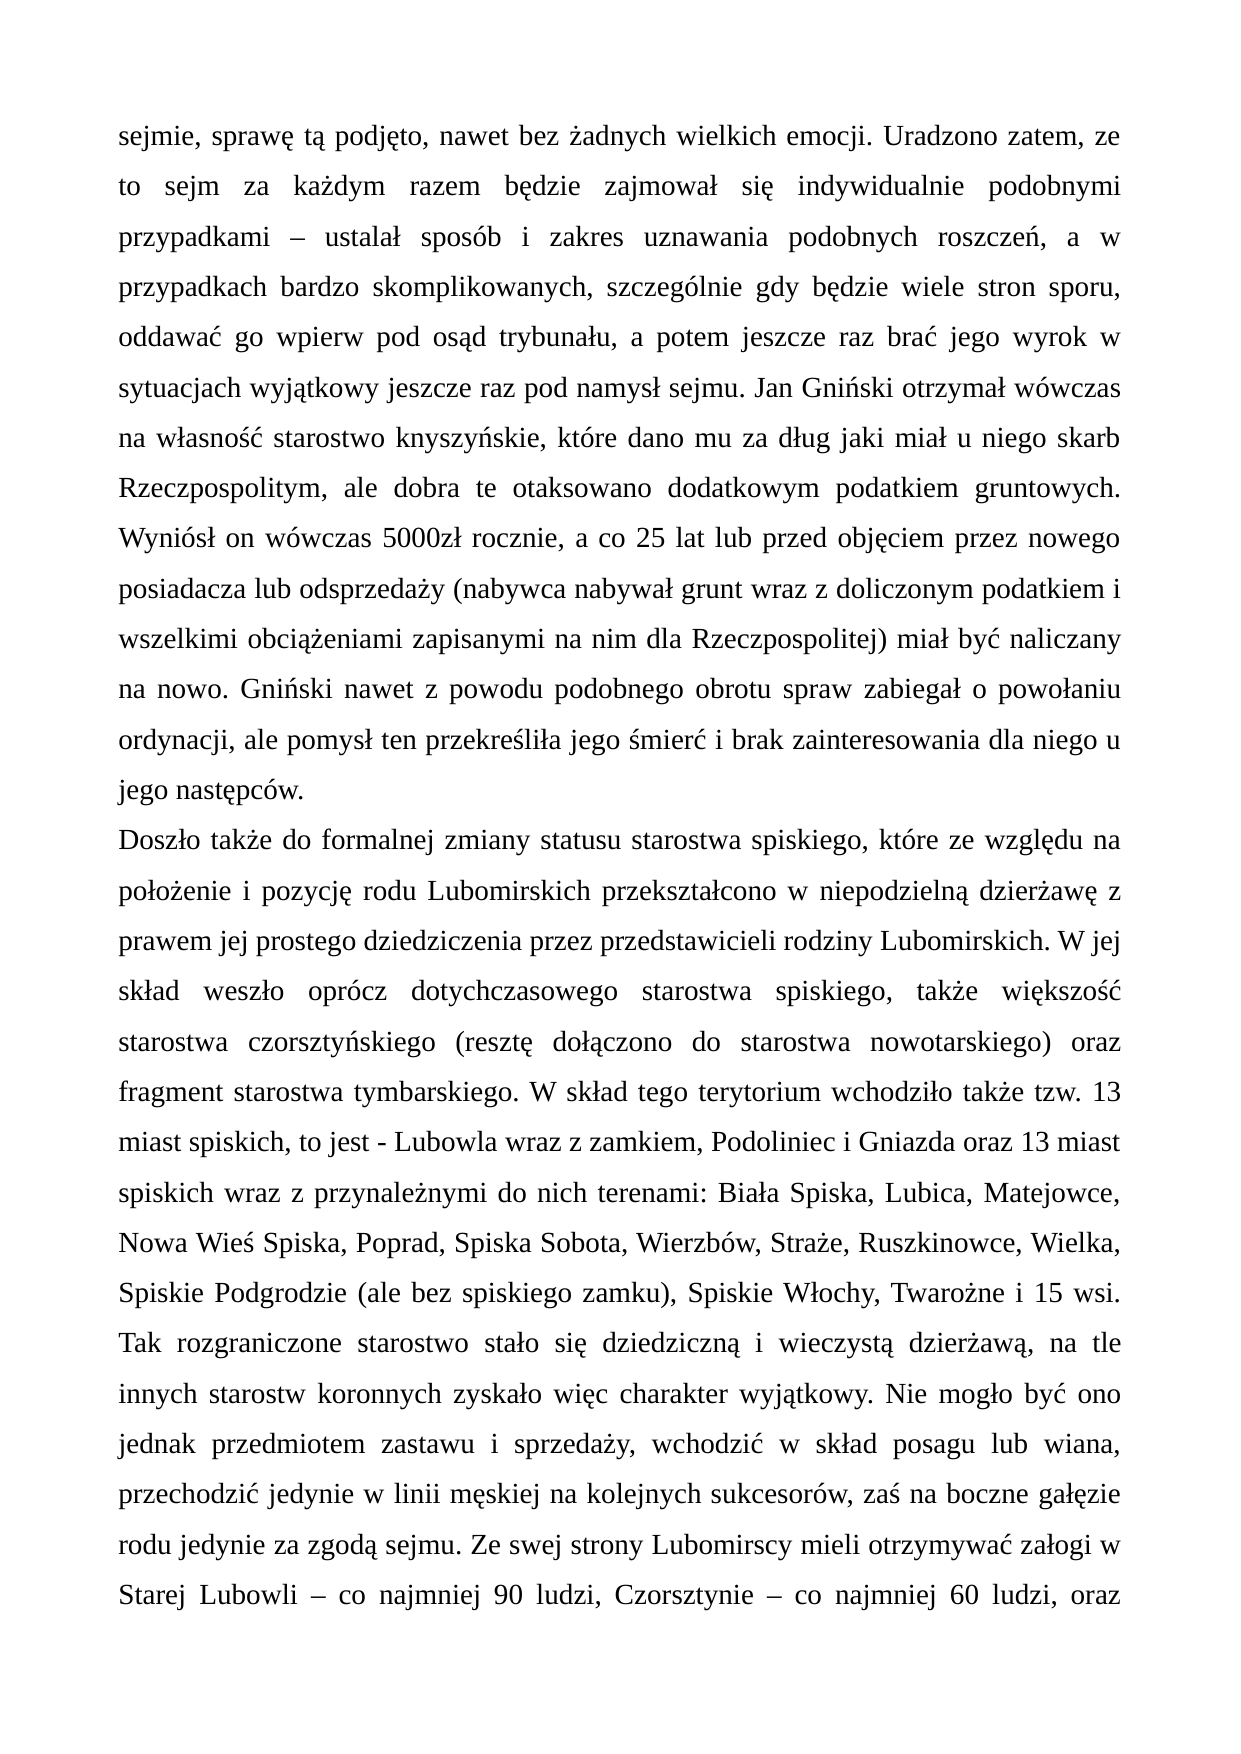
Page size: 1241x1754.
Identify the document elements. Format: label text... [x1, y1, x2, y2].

text sejmie, sprawę tą podjęto, nawet bez żadnych wielkich emocji. Uradzono zatem, ze to sejm za każdym razem będzie zajmował się indywidualnie podobnymi przypadkami – ustalał sposób i zakres uznawania podobnych roszczeń, a w przypadkach bardzo skomplikowanych, szczególnie gdy będzie wiele stron sporu, oddawać go wpierw pod osąd trybunału, a potem jeszcze raz brać jego wyrok w sytuacjach wyjątkowy jeszcze raz pod namysł sejmu. Jan Gniński otrzymał wówczas na własność starostwo knyszyńskie, które dano mu za dług jaki miał u niego skarb Rzeczpospolitym, ale dobra te otaksowano dodatkowym podatkiem gruntowych. Wyniósł on wówczas 5000zł rocznie, a co 25 lat lub przed objęciem przez nowego posiadacza lub odsprzedaży (nabywca nabywał grunt wraz z doliczonym podatkiem i wszelkimi obciążeniami zapisanymi na nim dla Rzeczpospolitej) miał być naliczany na nowo. Gniński nawet z powodu podobnego obrotu spraw zabiegał o powołaniu ordynacji, ale pomysł ten przekreśliła jego śmierć i brak zainteresowania dla niego u jego następców. [118, 118, 1122, 806]
text Doszło także do formalnej zmiany statusu starostwa spiskiego, które ze względu na położenie i pozycję rodu Lubomirskich przekształcono w niepodzielną dzierżawę z prawem jej prostego dziedziczenia przez przedstawicieli rodziny Lubomirskich. W jej skład weszło oprócz dotychczasowego starostwa spiskiego, także większość starostwa czorsztyńskiego (resztę dołączono do starostwa nowotarskiego) oraz fragment starostwa tymbarskiego. W skład tego terytorium wchodziło także tzw. 13 miast spiskich, to jest - Lubowla wraz z zamkiem, Podoliniec i Gniazda oraz 13 miast spiskich wraz z przynależnymi do nich terenami: Biała Spiska, Lubica, Matejowce, Nowa Wieś Spiska, Poprad, Spiska Sobota, Wierzbów, Straże, Ruszkinowce, Wielka, Spiskie Podgrodzie (ale bez spiskiego zamku), Spiskie Włochy, Twarożne i 15 wsi. Tak rozgraniczone starostwo stało się dziedziczną i wieczystą dzierżawą, na tle innych starostw koronnych zyskało więc charakter wyjątkowy. Nie mogło być ono jednak przedmiotem zastawu i sprzedaży, wchodzić w skład posagu lub wiana, przechodzić jedynie w linii męskiej na kolejnych sukcesorów, zaś na boczne gałęzie rodu jedynie za zgodą sejmu. Ze swej strony Lubomirscy mieli otrzymywać załogi w Starej Lubowli – co najmniej 90 ludzi, Czorsztynie – co najmniej 60 ludzi, oraz [118, 822, 1122, 1611]
